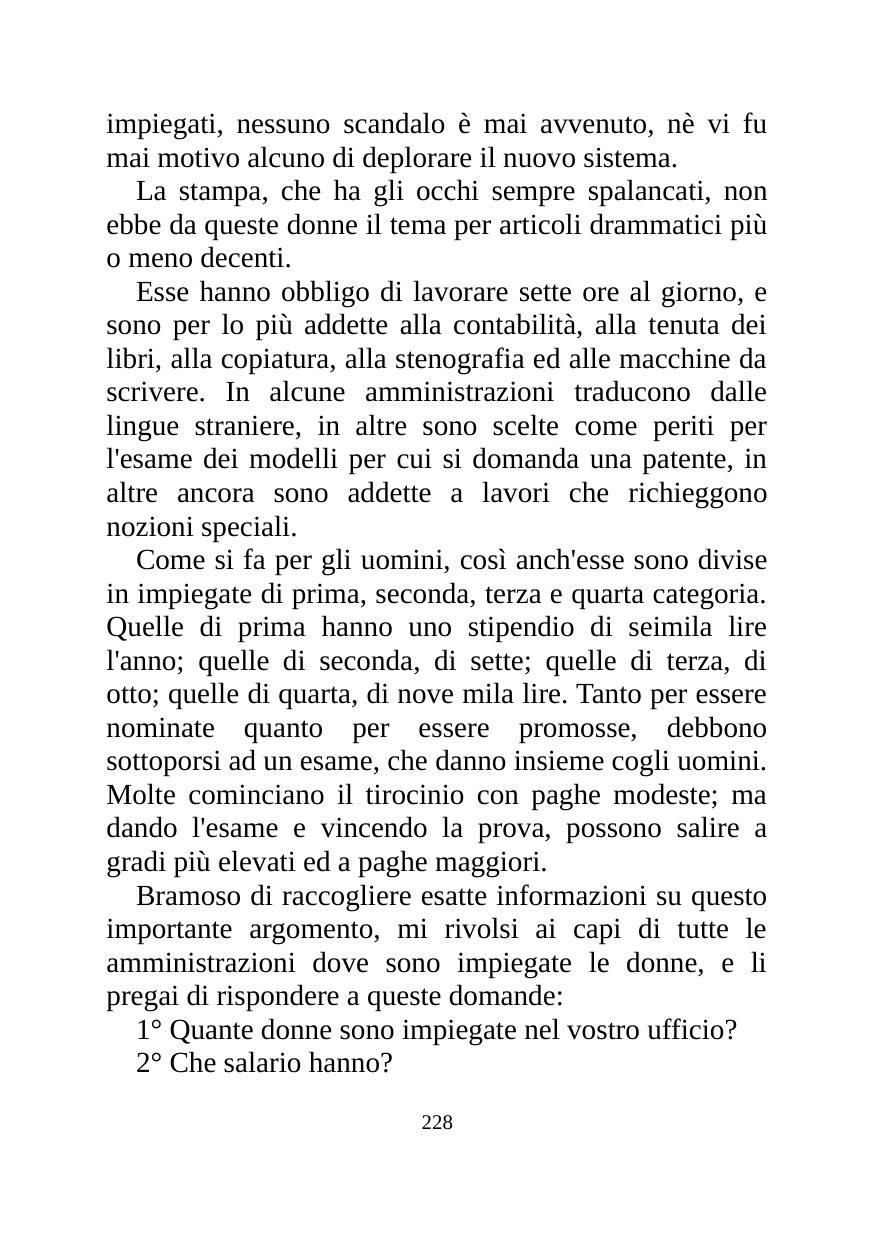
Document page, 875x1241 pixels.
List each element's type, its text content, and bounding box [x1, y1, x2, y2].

text 2° Che salario hanno? [106, 1045, 768, 1079]
text impiegati, nessuno scandalo è mai avvenuto, nè vi fu mai motivo alcuno di deplorare il nuovo sistema. [106, 106, 768, 173]
text Bramoso di raccogliere esatte informazioni su questo importante argomento, mi rivolsi ai capi di tutte le amministrazioni dove sono impiegate le donne, e li pregai di rispondere a queste domande: [106, 878, 768, 1012]
text Esse hanno obbligo di lavorare sette ore al giorno, e sono per lo più addette alla contabilità, alla tenuta dei libri, alla copiatura, alla stenografia ed alle macchine da scrivere. In alcune amministrazioni traducono dalle lingue straniere, in altre sono scelte come periti per l'esame dei modelli per cui si domanda una patente, in altre ancora sono addette a lavori che richieggono nozioni speciali. [106, 274, 768, 542]
text Come si fa per gli uomini, così anch'esse sono divise in impiegate di prima, seconda, terza e quarta categoria. Quelle di prima hanno uno stipendio di seimila lire l'anno; quelle di seconda, di sette; quelle di terza, di otto; quelle di quarta, di nove mila lire. Tanto per essere nominate quanto per essere promosse, debbono sottoporsi ad un esame, che danno insieme cogli uomini. Molte cominciano il tirocinio con paghe modeste; ma dando l'esame e vincendo la prova, possono salire a gradi più elevati ed a paghe maggiori. [106, 542, 768, 878]
text La stampa, che ha gli occhi sempre spalancati, non ebbe da queste donne il tema per articoli drammatici più o meno decenti. [106, 173, 768, 274]
text 1° Quante donne sono impiegate nel vostro ufficio? [106, 1012, 768, 1045]
